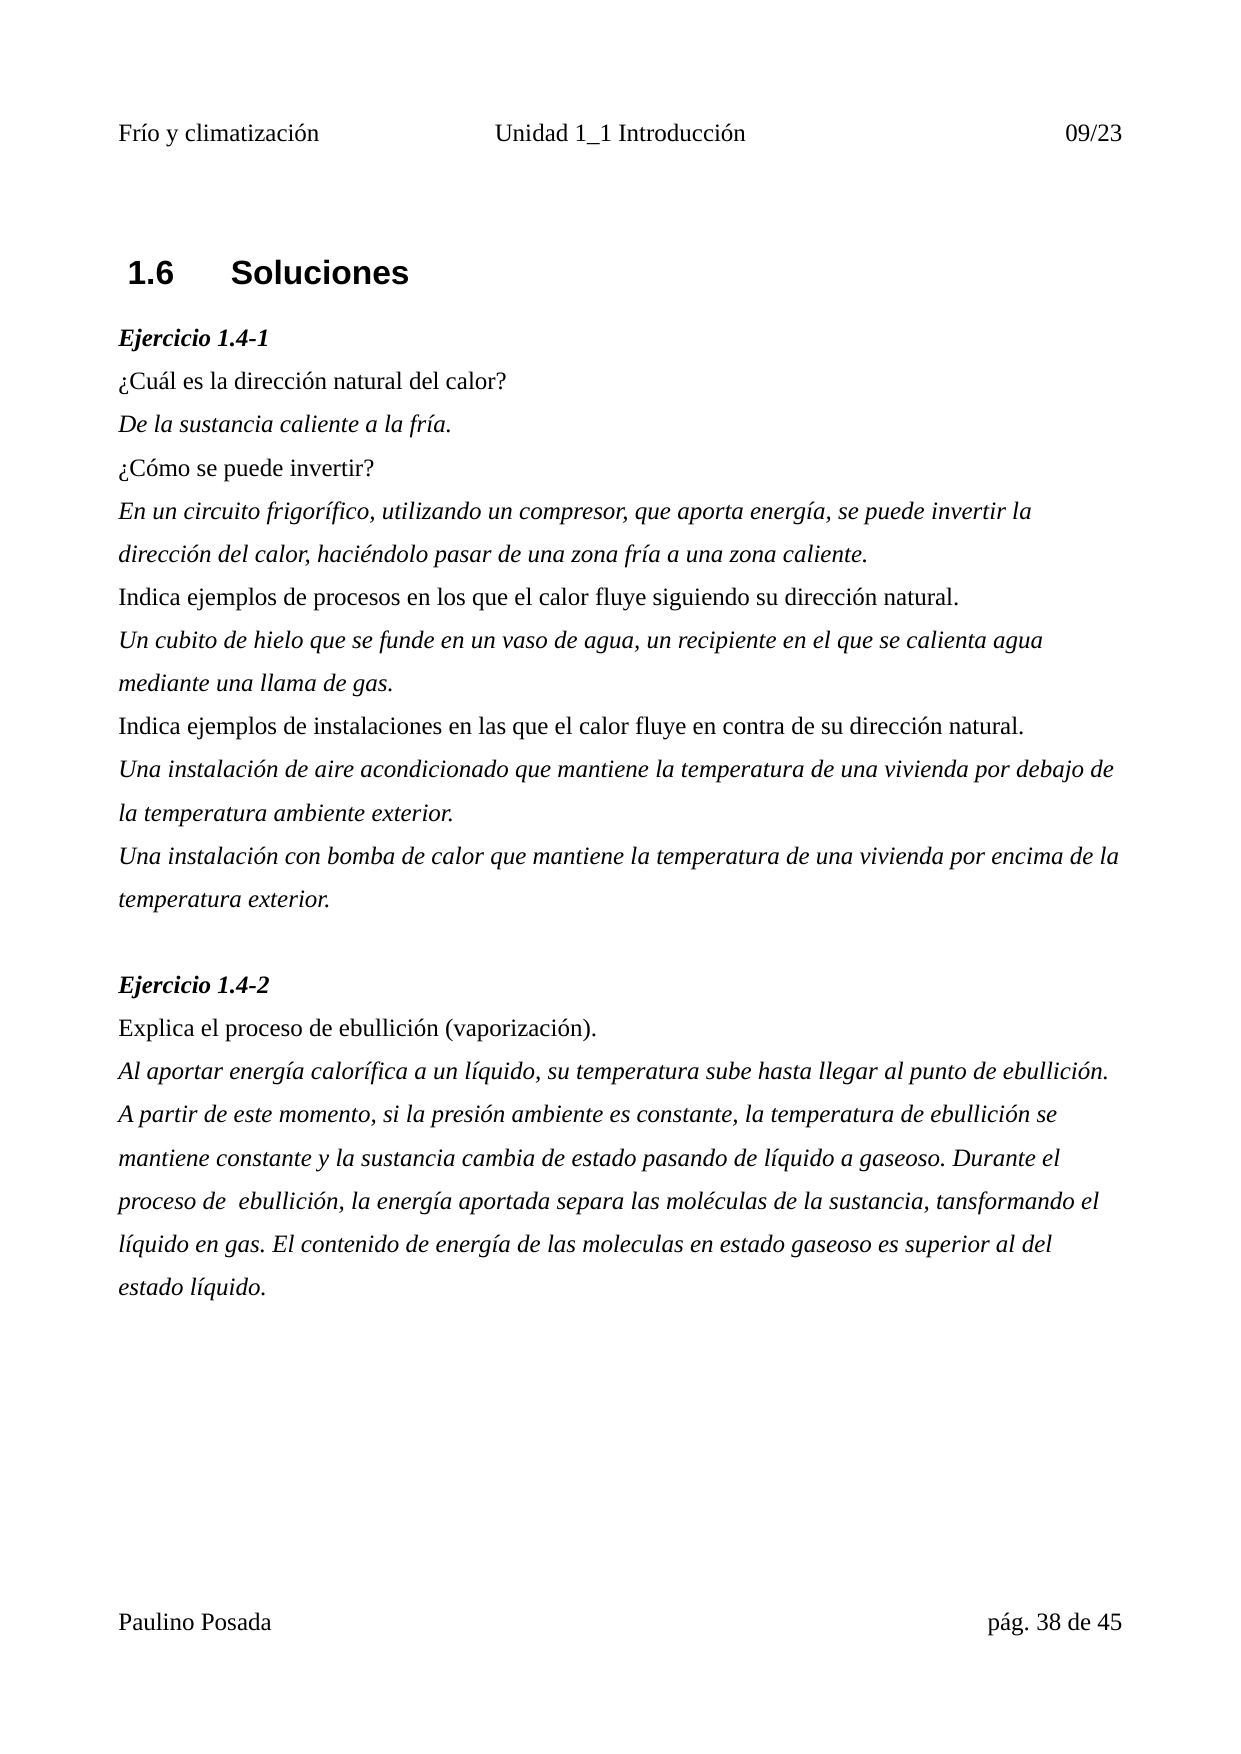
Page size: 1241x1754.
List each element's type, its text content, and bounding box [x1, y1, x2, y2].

text Indica ejemplos de instalaciones en las que el calor fluye en contra de su dirección natural. [118, 711, 1122, 740]
text Ejercicio 1.4-1 [118, 323, 1122, 352]
subtitle Soluciones [118, 253, 1122, 291]
text Indica ejemplos de procesos en los que el calor fluye siguiendo su dirección natural. [118, 582, 1122, 611]
text ¿Cuál es la dirección natural del calor? [118, 366, 1122, 395]
text Un cubito de hielo que se funde en un vaso de agua, un recipiente en el que se calienta agua mediante una llama de gas. [118, 625, 1122, 697]
text Una instalación de aire acondicionado que mantiene la temperatura de una vivienda por debajo de la temperatura ambiente exterior. [118, 754, 1122, 826]
text ¿Cómo se puede invertir? [118, 453, 1122, 481]
text Al aportar energía calorífica a un líquido, su temperatura sube hasta llegar al punto de ebullición. A partir de este momento, si la presión ambiente es constante, la temperatura de ebullición se mantiene constante y la sustancia cambia de estado pasando de líquido a gaseoso. Durante el proceso de ebullición, la energía aportada separa las moléculas de la sustancia, tansformando el líquido en gas. El contenido de energía de las moleculas en estado gaseoso es superior al del estado líquido. [118, 1056, 1122, 1301]
text Explica el proceso de ebullición (vaporización). [118, 1013, 1122, 1042]
text En un circuito frigorífico, utilizando un compresor, que aporta energía, se puede invertir la dirección del calor, haciéndolo pasar de una zona fría a una zona caliente. [118, 496, 1122, 568]
text Una instalación con bomba de calor que mantiene la temperatura de una vivienda por encima de la temperatura exterior. [118, 841, 1122, 913]
text De la sustancia caliente a la fría. [118, 409, 1122, 438]
text Ejercicio 1.4-2 [118, 970, 1122, 999]
